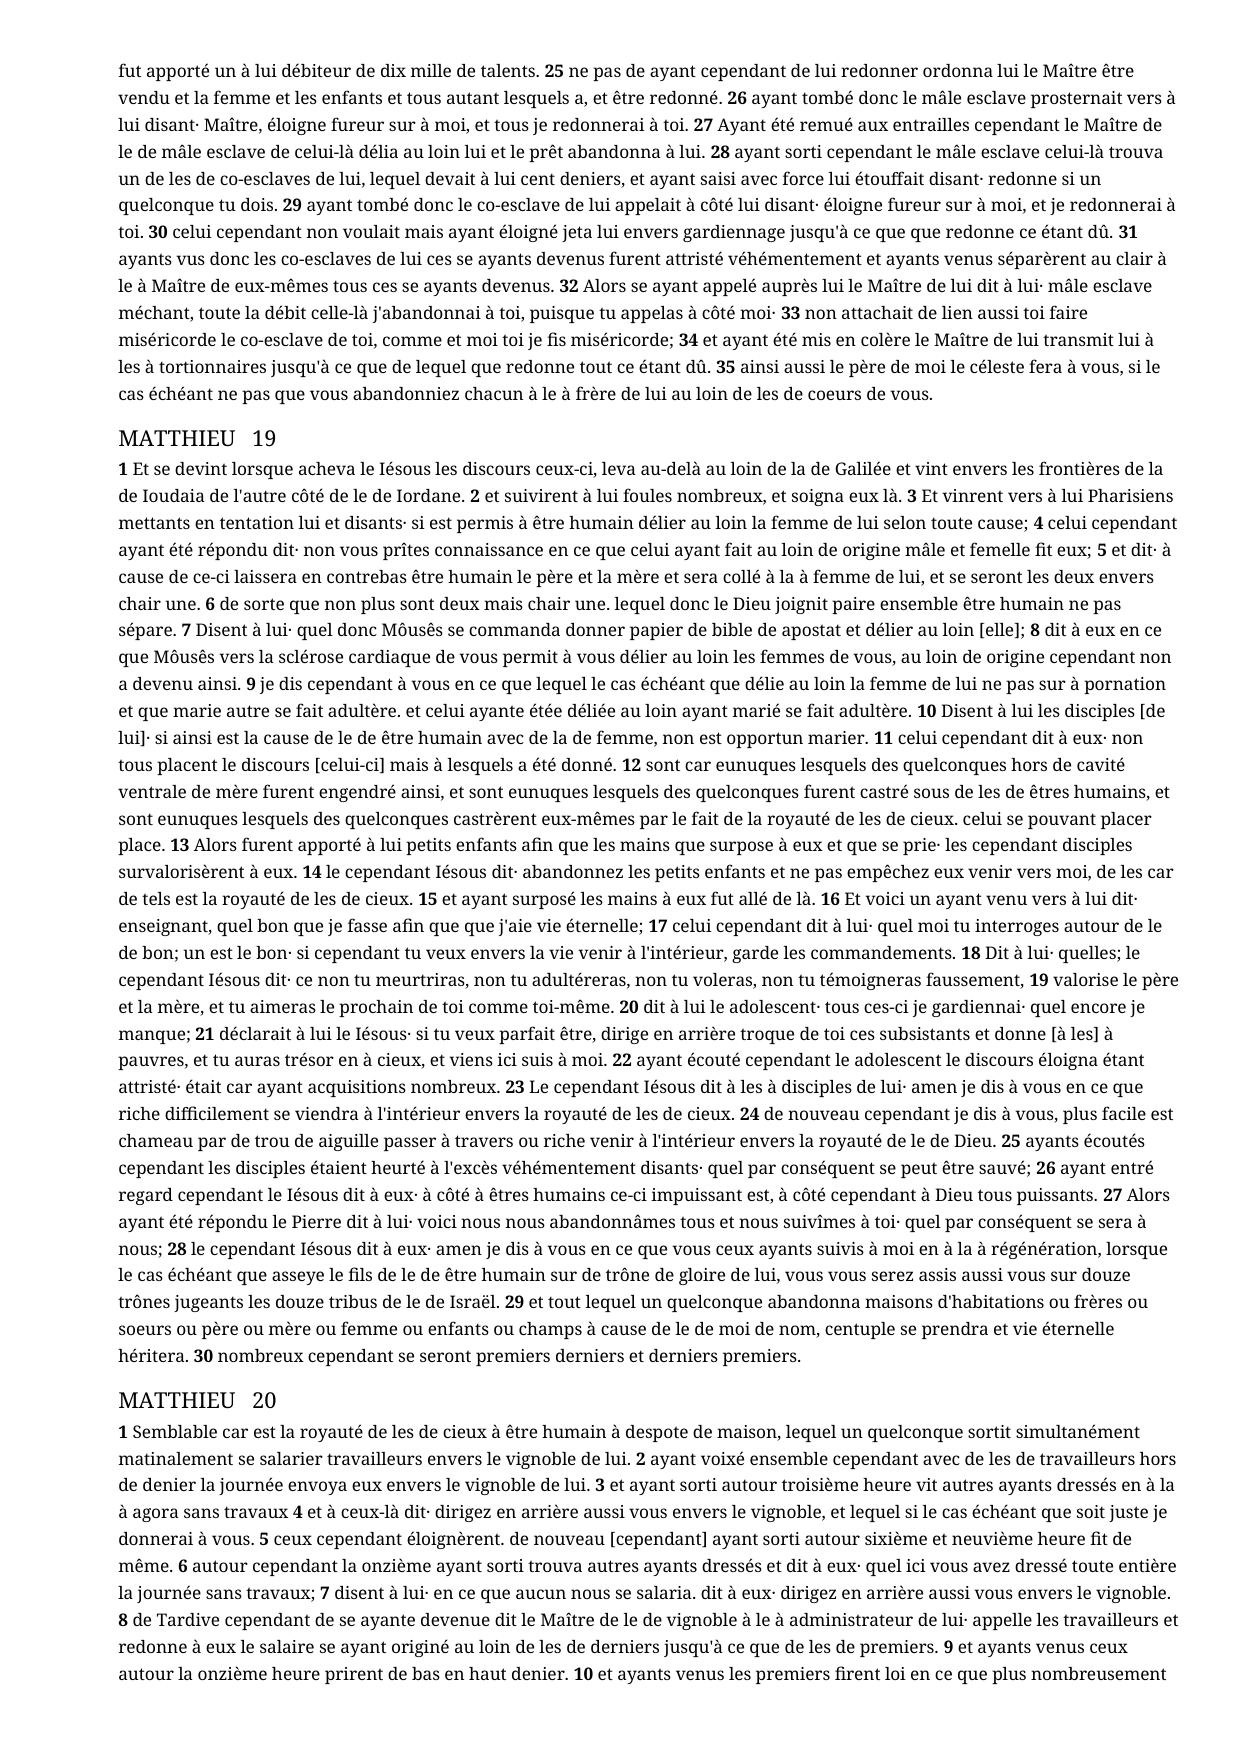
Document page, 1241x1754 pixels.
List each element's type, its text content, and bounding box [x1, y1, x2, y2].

text fut apporté un à lui débiteur de dix mille de talents. 25 ne pas de ayant cependant de lui redonner ordonna lui le Maître être vendu et la femme et les enfants et tous autant lesquels a, et être redonné. 26 ayant tombé donc le mâle esclave prosternait vers à lui disant· Maître, éloigne fureur sur à moi, et tous je redonnerai à toi. 27 Ayant été remué aux entrailles cependant le Maître de le de mâle esclave de celui-là délia au loin lui et le prêt abandonna à lui. 28 ayant sorti cependant le mâle esclave celui-là trouva un de les de co-esclaves de lui, lequel devait à lui cent deniers, et ayant saisi avec force lui étouffait disant· redonne si un quelconque tu dois. 29 ayant tombé donc le co-esclave de lui appelait à côté lui disant· éloigne fureur sur à moi, et je redonnerai à toi. 30 celui cependant non voulait mais ayant éloigné jeta lui envers gardiennage jusqu'à ce que que redonne ce étant dû. 31 ayants vus donc les co-esclaves de lui ces se ayants devenus furent attristé véhémentement et ayants venus séparèrent au clair à le à Maître de eux-mêmes tous ces se ayants devenus. 32 Alors se ayant appelé auprès lui le Maître de lui dit à lui· mâle esclave méchant, toute la débit celle-là j'abandonnai à toi, puisque tu appelas à côté moi· 33 non attachait de lien aussi toi faire miséricorde le co-esclave de toi, comme et moi toi je fis miséricorde; 34 et ayant été mis en colère le Maître de lui transmit lui à les à tortionnaires jusqu'à ce que de lequel que redonne tout ce étant dû. 35 ainsi aussi le père de moi le céleste fera à vous, si le cas échéant ne pas que vous abandonniez chacun à le à frère de lui au loin de les de coeurs de vous. [118, 59, 1181, 405]
text MATTHIEU 20 [118, 1386, 1181, 1415]
text 1 Et se devint lorsque acheva le Iésous les discours ceux-ci, leva au-delà au loin de la de Galilée et vint envers les frontières de la de Ioudaia de l'autre côté de le de Iordane. 2 et suivirent à lui foules nombreux, et soigna eux là. 3 Et vinrent vers à lui Pharisiens mettants en tentation lui et disants· si est permis à être humain délier au loin la femme de lui selon toute cause; 4 celui cependant ayant été répondu dit· non vous prîtes connaissance en ce que celui ayant fait au loin de origine mâle et femelle fit eux; 5 et dit· à cause de ce-ci laissera en contrebas être humain le père et la mère et sera collé à la à femme de lui, et se seront les deux envers chair une. 6 de sorte que non plus sont deux mais chair une. lequel donc le Dieu joignit paire ensemble être humain ne pas sépare. 7 Disent à lui· quel donc Môusês se commanda donner papier de bible de apostat et délier au loin [elle]; 8 dit à eux en ce que Môusês vers la sclérose cardiaque de vous permit à vous délier au loin les femmes de vous, au loin de origine cependant non a devenu ainsi. 9 je dis cependant à vous en ce que lequel le cas échéant que délie au loin la femme de lui ne pas sur à pornation et que marie autre se fait adultère. et celui ayante étée déliée au loin ayant marié se fait adultère. 10 Disent à lui les disciples [de lui]· si ainsi est la cause de le de être humain avec de la de femme, non est opportun marier. 11 celui cependant dit à eux· non tous placent le discours [celui-ci] mais à lesquels a été donné. 12 sont car eunuques lesquels des quelconques hors de cavité ventrale de mère furent engendré ainsi, et sont eunuques lesquels des quelconques furent castré sous de les de êtres humains, et sont eunuques lesquels des quelconques castrèrent eux-mêmes par le fait de la royauté de les de cieux. celui se pouvant placer place. 13 Alors furent apporté à lui petits enfants afin que les mains que surpose à eux et que se prie· les cependant disciples survalorisèrent à eux. 14 le cependant Iésous dit· abandonnez les petits enfants et ne pas empêchez eux venir vers moi, de les car de tels est la royauté de les de cieux. 15 et ayant surposé les mains à eux fut allé de là. 16 Et voici un ayant venu vers à lui dit· enseignant, quel bon que je fasse afin que que j'aie vie éternelle; 17 celui cependant dit à lui· quel moi tu interroges autour de le de bon; un est le bon· si cependant tu veux envers la vie venir à l'intérieur, garde les commandements. 18 Dit à lui· quelles; le cependant Iésous dit· ce non tu meurtriras, non tu adultéreras, non tu voleras, non tu témoigneras faussement, 19 valorise le père et la mère, et tu aimeras le prochain de toi comme toi-même. 20 dit à lui le adolescent· tous ces-ci je gardiennai· quel encore je manque; 21 déclarait à lui le Iésous· si tu veux parfait être, dirige en arrière troque de toi ces subsistants et donne [à les] à pauvres, et tu auras trésor en à cieux, et viens ici suis à moi. 22 ayant écouté cependant le adolescent le discours éloigna étant attristé· était car ayant acquisitions nombreux. 23 Le cependant Iésous dit à les à disciples de lui· amen je dis à vous en ce que riche difficilement se viendra à l'intérieur envers la royauté de les de cieux. 24 de nouveau cependant je dis à vous, plus facile est chameau par de trou de aiguille passer à travers ou riche venir à l'intérieur envers la royauté de le de Dieu. 25 ayants écoutés cependant les disciples étaient heurté à l'excès véhémentement disants· quel par conséquent se peut être sauvé; 26 ayant entré regard cependant le Iésous dit à eux· à côté à êtres humains ce-ci impuissant est, à côté cependant à Dieu tous puissants. 27 Alors ayant été répondu le Pierre dit à lui· voici nous nous abandonnâmes tous et nous suivîmes à toi· quel par conséquent se sera à nous; 28 le cependant Iésous dit à eux· amen je dis à vous en ce que vous ceux ayants suivis à moi en à la à régénération, lorsque le cas échéant que asseye le fils de le de être humain sur de trône de gloire de lui, vous vous serez assis aussi vous sur douze trônes jugeants les douze tribus de le de Israël. 29 et tout lequel un quelconque abandonna maisons d'habitations ou frères ou soeurs ou père ou mère ou femme ou enfants ou champs à cause de le de moi de nom, centuple se prendra et vie éternelle héritera. 30 nombreux cependant se seront premiers derniers et derniers premiers. [118, 457, 1181, 1367]
text MATTHIEU 19 [118, 423, 1181, 453]
text 1 Semblable car est la royauté de les de cieux à être humain à despote de maison, lequel un quelconque sortit simultanément matinalement se salarier travailleurs envers le vignoble de lui. 2 ayant voixé ensemble cependant avec de les de travailleurs hors de denier la journée envoya eux envers le vignoble de lui. 3 et ayant sorti autour troisième heure vit autres ayants dressés en à la à agora sans travaux 4 et à ceux-là dit· dirigez en arrière aussi vous envers le vignoble, et lequel si le cas échéant que soit juste je donnerai à vous. 5 ceux cependant éloignèrent. de nouveau [cependant] ayant sorti autour sixième et neuvième heure fit de même. 6 autour cependant la onzième ayant sorti trouva autres ayants dressés et dit à eux· quel ici vous avez dressé toute entière la journée sans travaux; 7 disent à lui· en ce que aucun nous se salaria. dit à eux· dirigez en arrière aussi vous envers le vignoble. 8 de Tardive cependant de se ayante devenue dit le Maître de le de vignoble à le à administrateur de lui· appelle les travailleurs et redonne à eux le salaire se ayant originé au loin de les de derniers jusqu'à ce que de les de premiers. 9 et ayants venus ceux autour la onzième heure prirent de bas en haut denier. 10 et ayants venus les premiers firent loi en ce que plus nombreusement [118, 1420, 1181, 1685]
